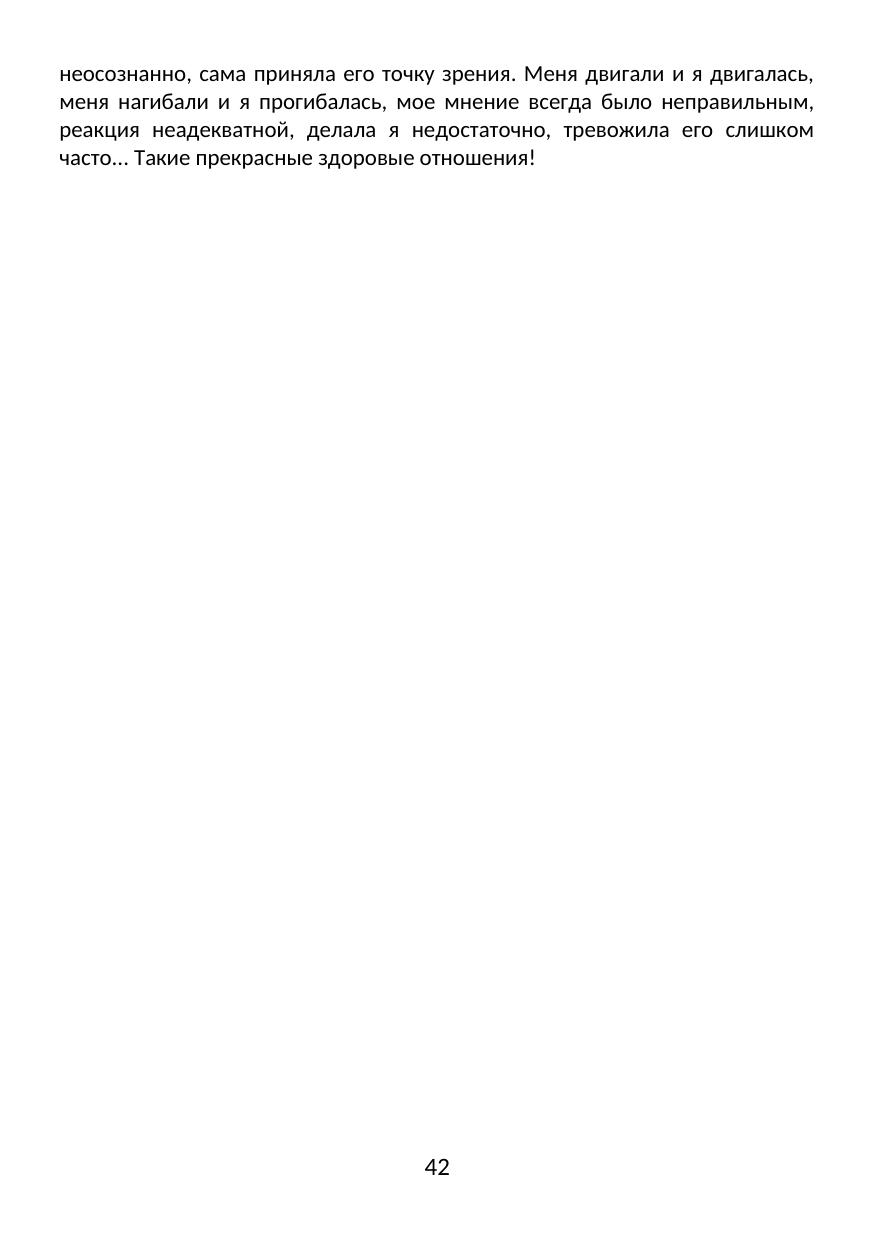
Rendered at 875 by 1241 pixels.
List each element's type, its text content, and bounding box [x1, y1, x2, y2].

text неосознанно, сама приняла его точку зрения. Меня двигали и я двигалась, меня нагибали и я прогибалась, мое мнение всегда было неправильным, реакция неадекватной, делала я недостаточно, тревожила его слишком часто... Такие прекрасные здоровые отношения! [59, 59, 815, 171]
